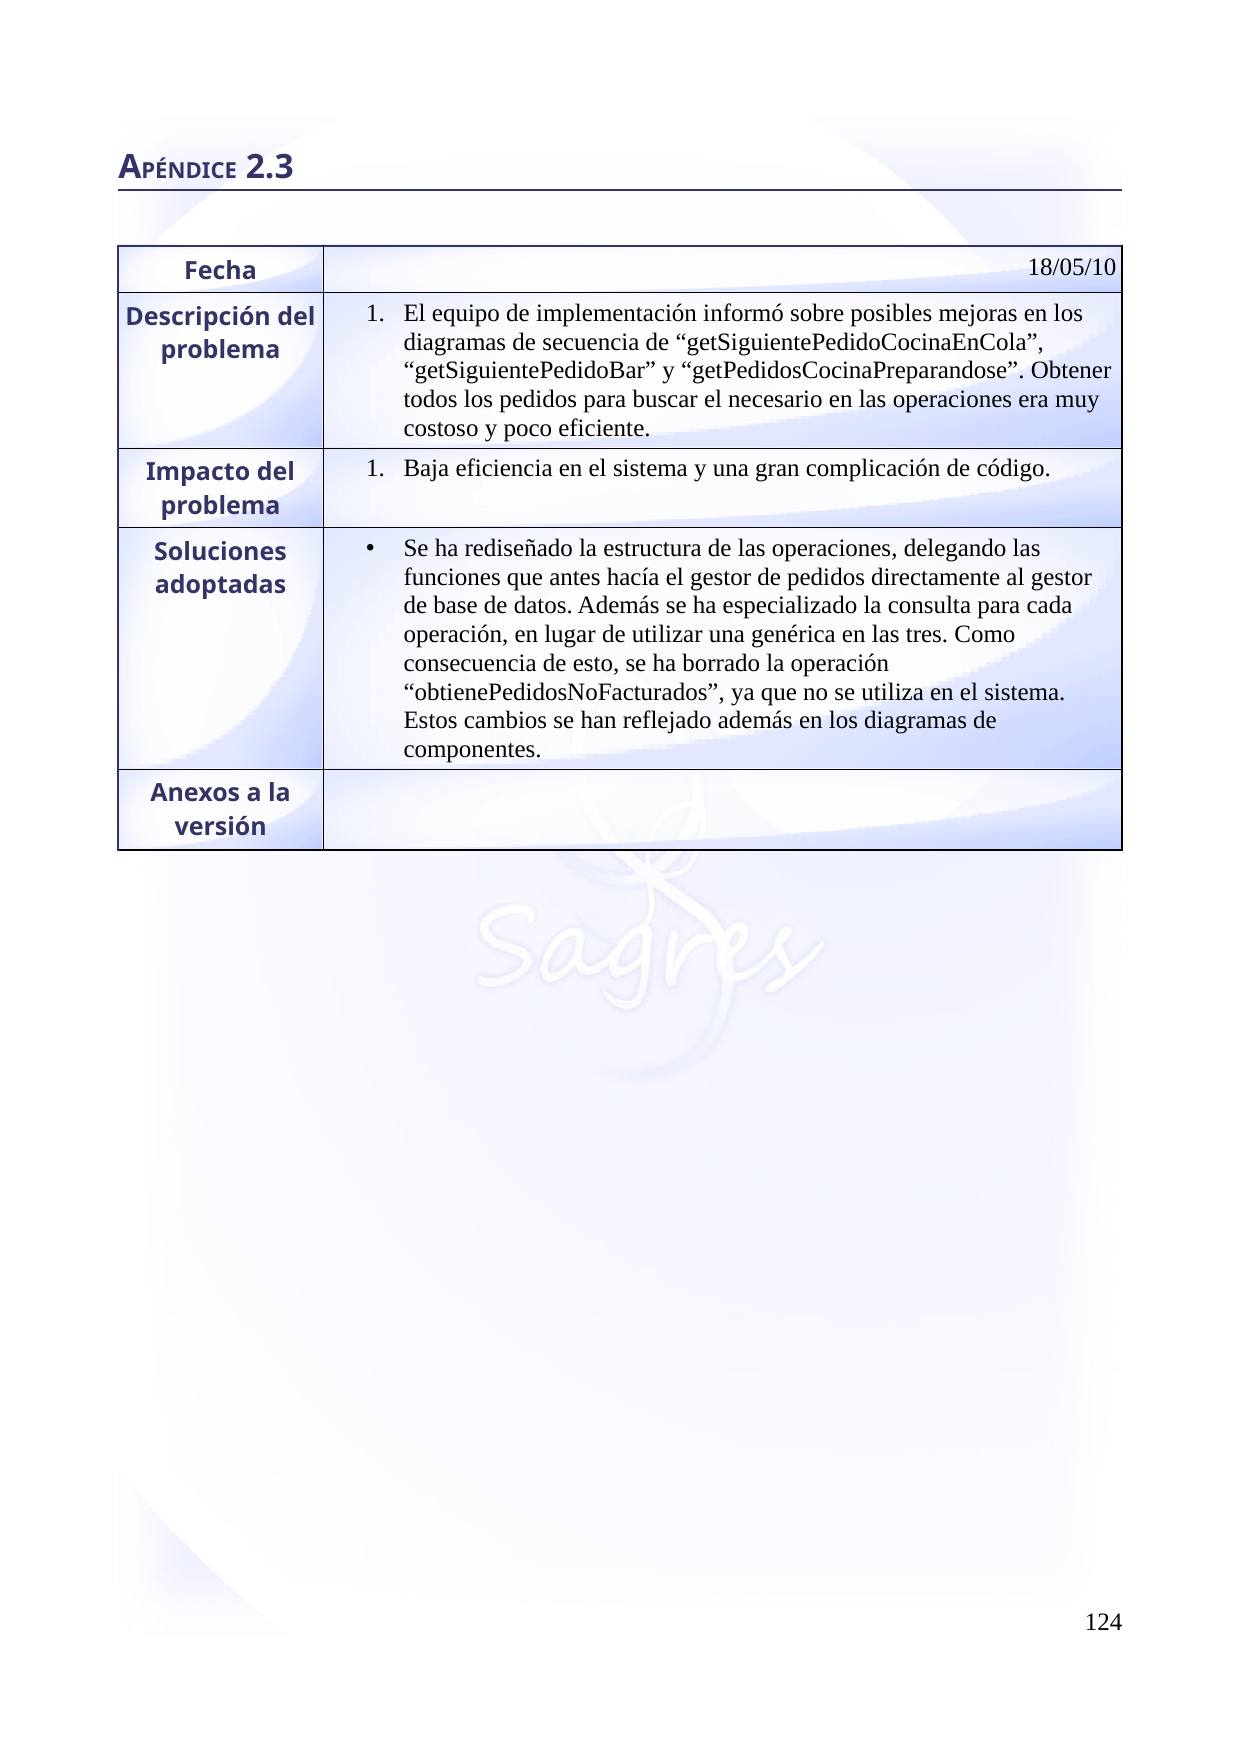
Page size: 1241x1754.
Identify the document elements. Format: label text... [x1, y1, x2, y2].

table_cell Baja eficiencia en el sistema y una gran complicación de código. [324, 449, 1121, 527]
table_cell Impacto del problema [119, 449, 323, 527]
table_header 18/05/10 [324, 247, 1121, 292]
table_cell Soluciones adoptadas [119, 528, 323, 769]
table_header Fecha [119, 247, 323, 292]
picture [118, 191, 1122, 245]
picture [118, 851, 1122, 1636]
table_cell El equipo de implementación informó sobre posibles mejoras en los diagramas de secuencia de “getSiguientePedidoCocinaEnCola”, “getSiguientePedidoBar” y “getPedidosCocinaPreparandose”. Obtener todos los pedidos para buscar el necesario en las operaciones era muy costoso y poco eficiente. [324, 293, 1121, 448]
subtitle Apéndice 2.3 [118, 143, 1122, 189]
table_cell [324, 770, 1121, 848]
table_cell Descripción del problema [119, 293, 323, 448]
table_cell Anexos a la versión [119, 770, 323, 848]
picture [118, 118, 1122, 143]
table_cell Se ha rediseñado la estructura de las operaciones, delegando las funciones que antes hacía el gestor de pedidos directamente al gestor de base de datos. Además se ha especializado la consulta para cada operación, en lugar de utilizar una genérica en las tres. Como consecuencia de esto, se ha borrado la operación “obtienePedidosNoFacturados”, ya que no se utiliza en el sistema. Estos cambios se han reflejado además en los diagramas de componentes. [324, 528, 1121, 769]
